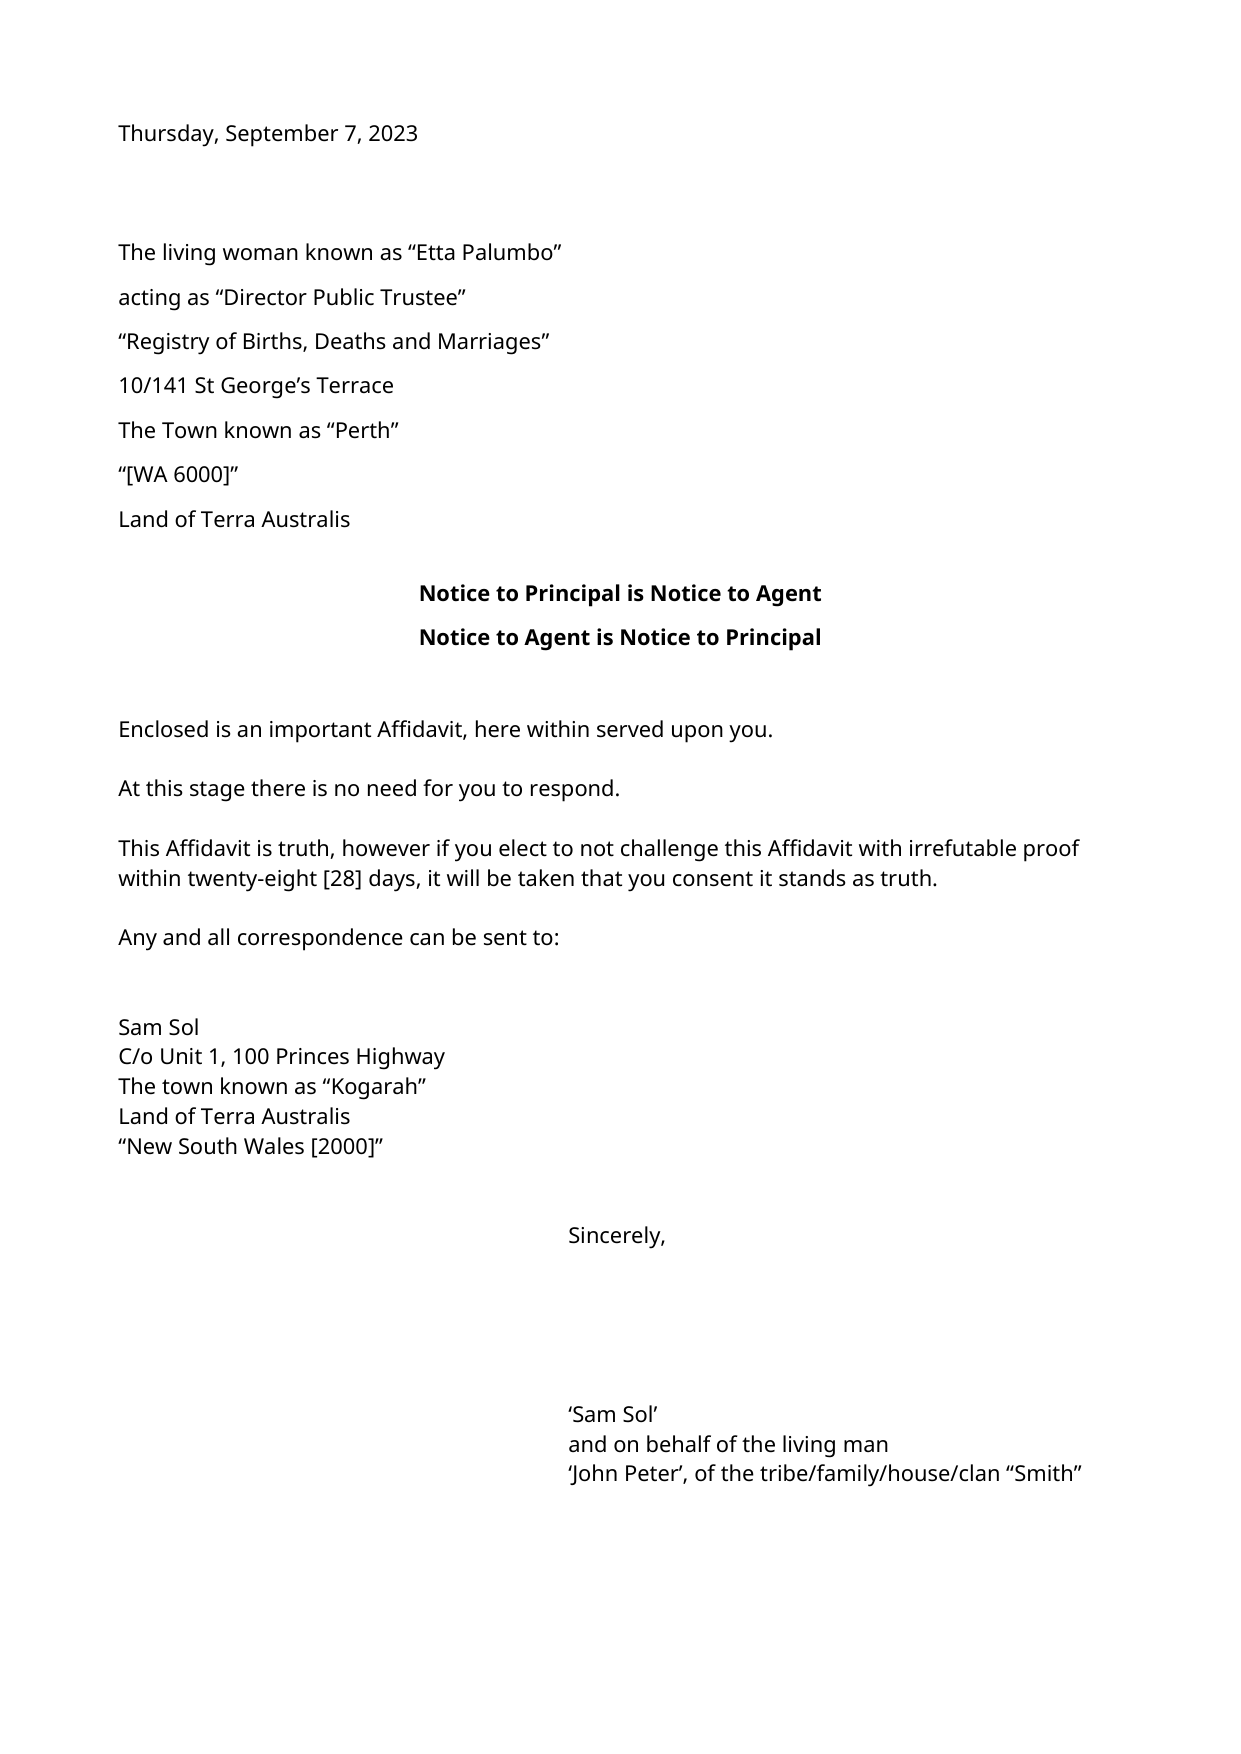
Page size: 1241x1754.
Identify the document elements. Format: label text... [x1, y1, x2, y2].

text Sincerely, [568, 1220, 1122, 1250]
text The town known as “Kogarah” [118, 1071, 1122, 1101]
text C/o Unit 1, 100 Princes Highway [118, 1041, 1122, 1071]
text The Town known as “Perth” [118, 415, 1122, 444]
text “Registry of Births, Deaths and Marriages” [118, 326, 1122, 356]
text and on behalf of the living man [568, 1428, 1122, 1458]
text Thursday, September 7, 2023 [118, 118, 1122, 148]
text 10/141 St George’s Terrace [118, 370, 1122, 400]
text At this stage there is no need for you to respond. [118, 773, 1122, 803]
text Enclosed is an important Affidavit, here within served upon you. [118, 713, 1122, 743]
text Land of Terra Australis [118, 503, 1122, 533]
text “[WA 6000]” [118, 459, 1122, 489]
text The living woman known as “Etta Palumbo” [118, 237, 1122, 267]
text “New South Wales [2000]” [118, 1131, 1122, 1160]
text Notice to Principal is Notice to Agent [118, 578, 1122, 607]
text Land of Terra Australis [118, 1101, 1122, 1131]
text Sam Sol [118, 1011, 1122, 1041]
text ‘Sam Sol’ [568, 1399, 1122, 1428]
text acting as “Director Public Trustee” [118, 282, 1122, 311]
text This Affidavit is truth, however if you elect to not challenge this Affidavit with irrefutable proof within twenty-eight [28] days, it will be taken that you consent it stands as truth. [118, 833, 1122, 892]
text Any and all correspondence can be sent to: [118, 922, 1122, 952]
text ‘John Peter’, of the tribe/family/house/clan “Smith” [568, 1458, 1122, 1488]
text Notice to Agent is Notice to Principal [118, 622, 1122, 652]
